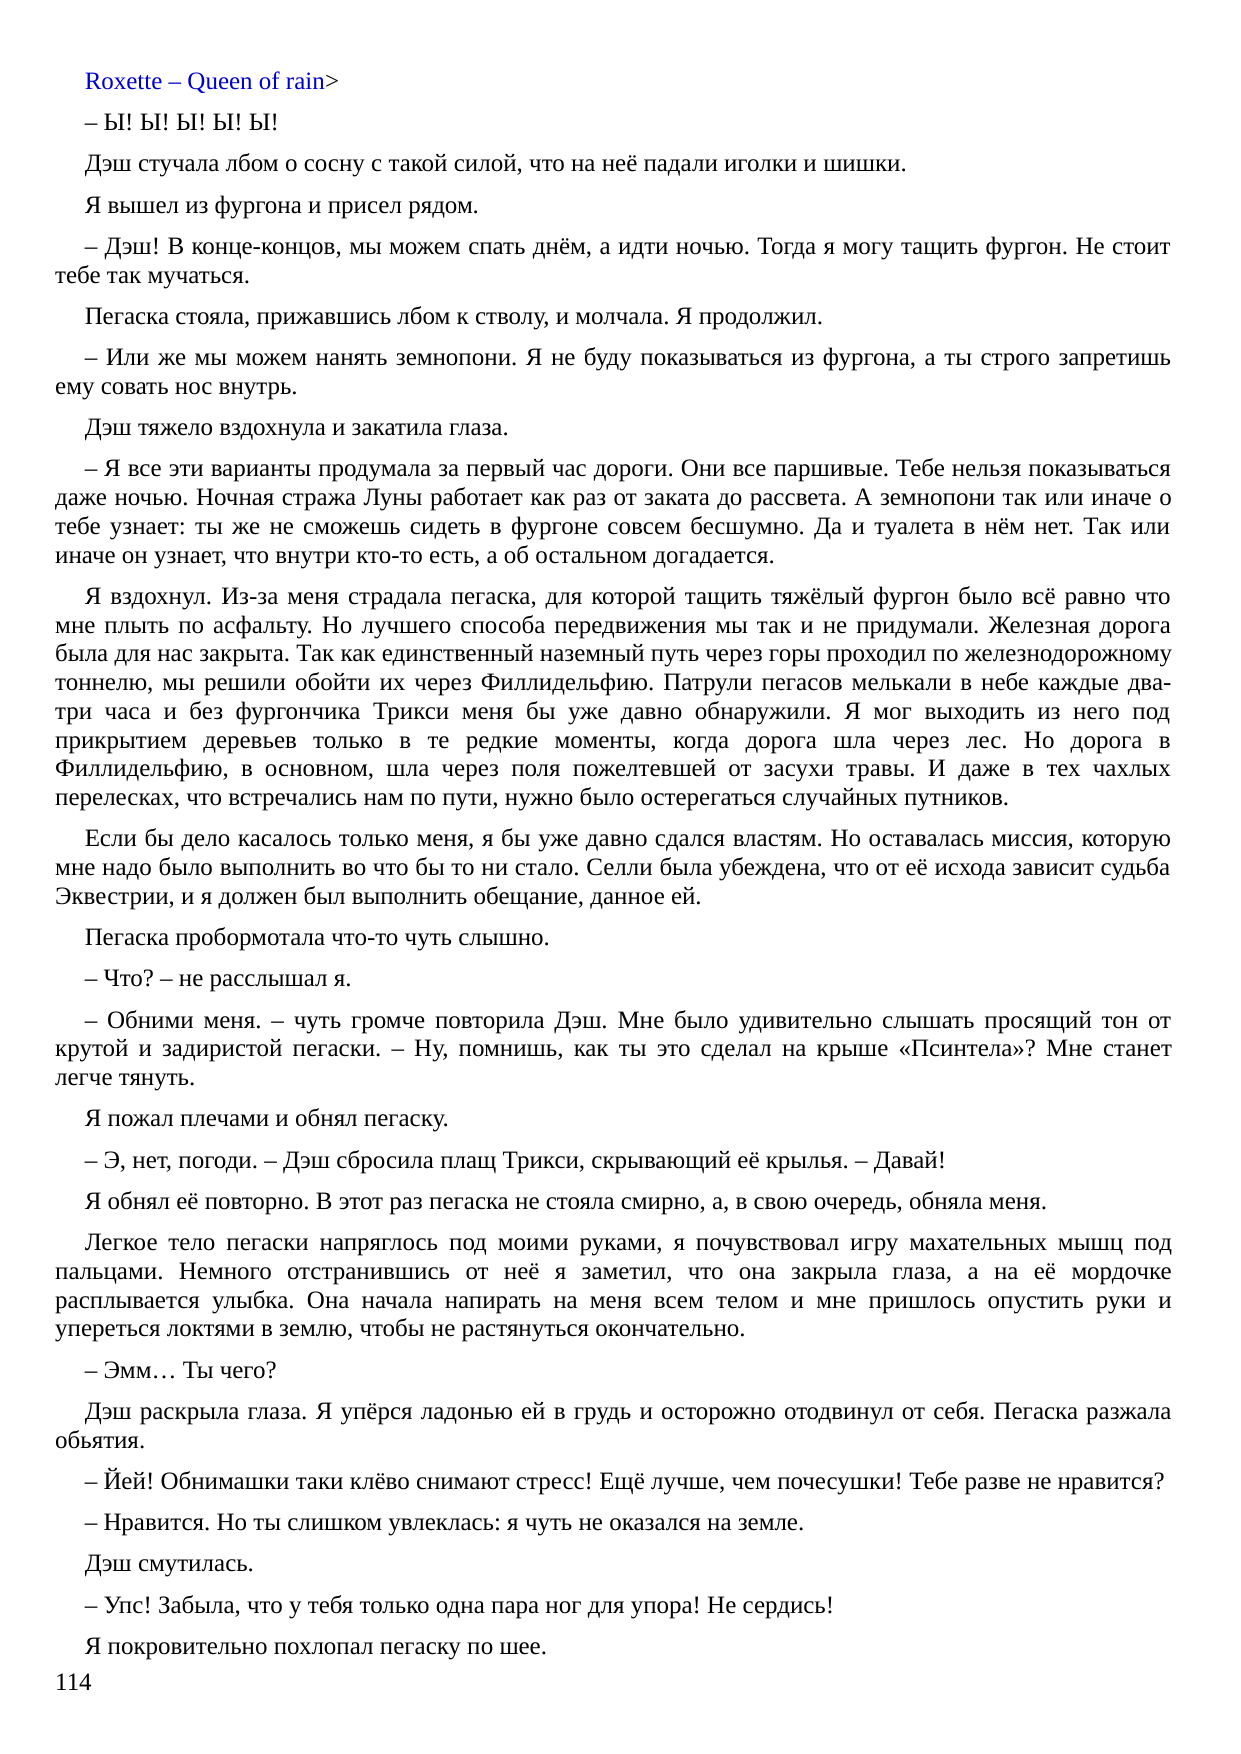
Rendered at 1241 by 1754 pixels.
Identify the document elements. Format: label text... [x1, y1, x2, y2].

text Дэш раскрыла глаза. Я упёрся ладонью ей в грудь и осторожно отодвинул от себя. Пегаска разжала обьятия. [55, 1396, 1173, 1453]
text Я вышел из фургона и присел рядом. [55, 190, 1173, 218]
text Легкое тело пегаски напряглось под моими руками, я почувствовал игру махательных мышц под пальцами. Немного отстранившись от неё я заметил, что она закрыла глаза, а на её мордочке расплывается улыбка. Она начала напирать на меня всем телом и мне пришлось опустить руки и упереться локтями в землю, чтобы не растянуться окончательно. [55, 1227, 1173, 1342]
text – Йей! Обнимашки таки клёво снимают стресс! Ещё лучше, чем почесушки! Тебе разве не нравится? [55, 1466, 1173, 1495]
text – Дэш! В конце-концов, мы можем спать днём, а идти ночью. Тогда я могу тащить фургон. Не стоит тебе так мучаться. [55, 231, 1173, 288]
text Я пожал плечами и обнял пегаску. [55, 1103, 1173, 1132]
text – Или же мы можем нанять земнопони. Я не буду показываться из фургона, а ты строго запретишь ему совать нос внутрь. [55, 342, 1173, 400]
text Пегаска стояла, прижавшись лбом к стволу, и молчала. Я продолжил. [55, 301, 1173, 330]
text Я вздохнул. Из-за меня страдала пегаска, для которой тащить тяжёлый фургон было всё равно что мне плыть по асфальту. Но лучшего способа передвижения мы так и не придумали. Железная дорога была для нас закрыта. Так как единственный наземный путь через горы проходил по железнодорожному тоннелю, мы решили обойти их через Филлидельфию. Патрули пегасов мелькали в небе каждые два-три часа и без фургончика Трикси меня бы уже давно обнаружили. Я мог выходить из него под прикрытием деревьев только в те редкие моменты, когда дорога шла через лес. Но дорога в Филлидельфию, в основном, шла через поля пожелтевшей от засухи травы. И даже в тех чахлых перелесках, что встречались нам по пути, нужно было остерегаться случайных путников. [55, 581, 1173, 811]
text – Нравится. Но ты слишком увлеклась: я чуть не оказался на земле. [55, 1507, 1173, 1536]
text – Я все эти варианты продумала за первый час дороги. Они все паршивые. Тебе нельзя показываться даже ночью. Ночная стража Луны работает как раз от заката до рассвета. А земнопони так или иначе о тебе узнает: ты же не сможешь сидеть в фургоне совсем бесшумно. Да и туалета в нём нет. Так или иначе он узнает, что внутри кто-то есть, а об остальном догадается. [55, 453, 1173, 568]
text – Э, нет, погоди. – Дэш сбросила плащ Трикси, скрывающий её крылья. – Давай! [55, 1145, 1173, 1173]
text – Упс! Забыла, что у тебя только одна пара ног для упора! Не сердись! [55, 1590, 1173, 1618]
text Я покровительно похлопал пегаску по шее. [55, 1631, 1173, 1660]
text – Эмм… Ты чего? [55, 1355, 1173, 1383]
text Если бы дело касалось только меня, я бы уже давно сдался властям. Но оставалась миссия, которую мне надо было выполнить во что бы то ни стало. Селли была убеждена, что от её исхода зависит судьба Эквестрии, и я должен был выполнить обещание, данное ей. [55, 823, 1173, 910]
text Я обнял её повторно. В этот раз пегаска не стояла смирно, а, в свою очередь, обняла меня. [55, 1186, 1173, 1215]
text Дэш смутилась. [55, 1548, 1173, 1577]
text Roxette – Queen of rain> [55, 66, 1173, 95]
text Пегаска пробормотала что-то чуть слышно. [55, 922, 1173, 951]
text – Ы! Ы! Ы! Ы! Ы! [55, 107, 1173, 136]
text – Что? – не расслышал я. [55, 963, 1173, 992]
text – Обними меня. – чуть громче повторила Дэш. Мне было удивительно слышать просящий тон от крутой и задиристой пегаски. – Ну, помнишь, как ты это сделал на крыше «Псинтела»? Мне станет легче тянуть. [55, 1005, 1173, 1091]
text Дэш тяжело вздохнула и закатила глаза. [55, 412, 1173, 441]
text Дэш стучала лбом о сосну с такой силой, что на неё падали иголки и шишки. [55, 148, 1173, 177]
